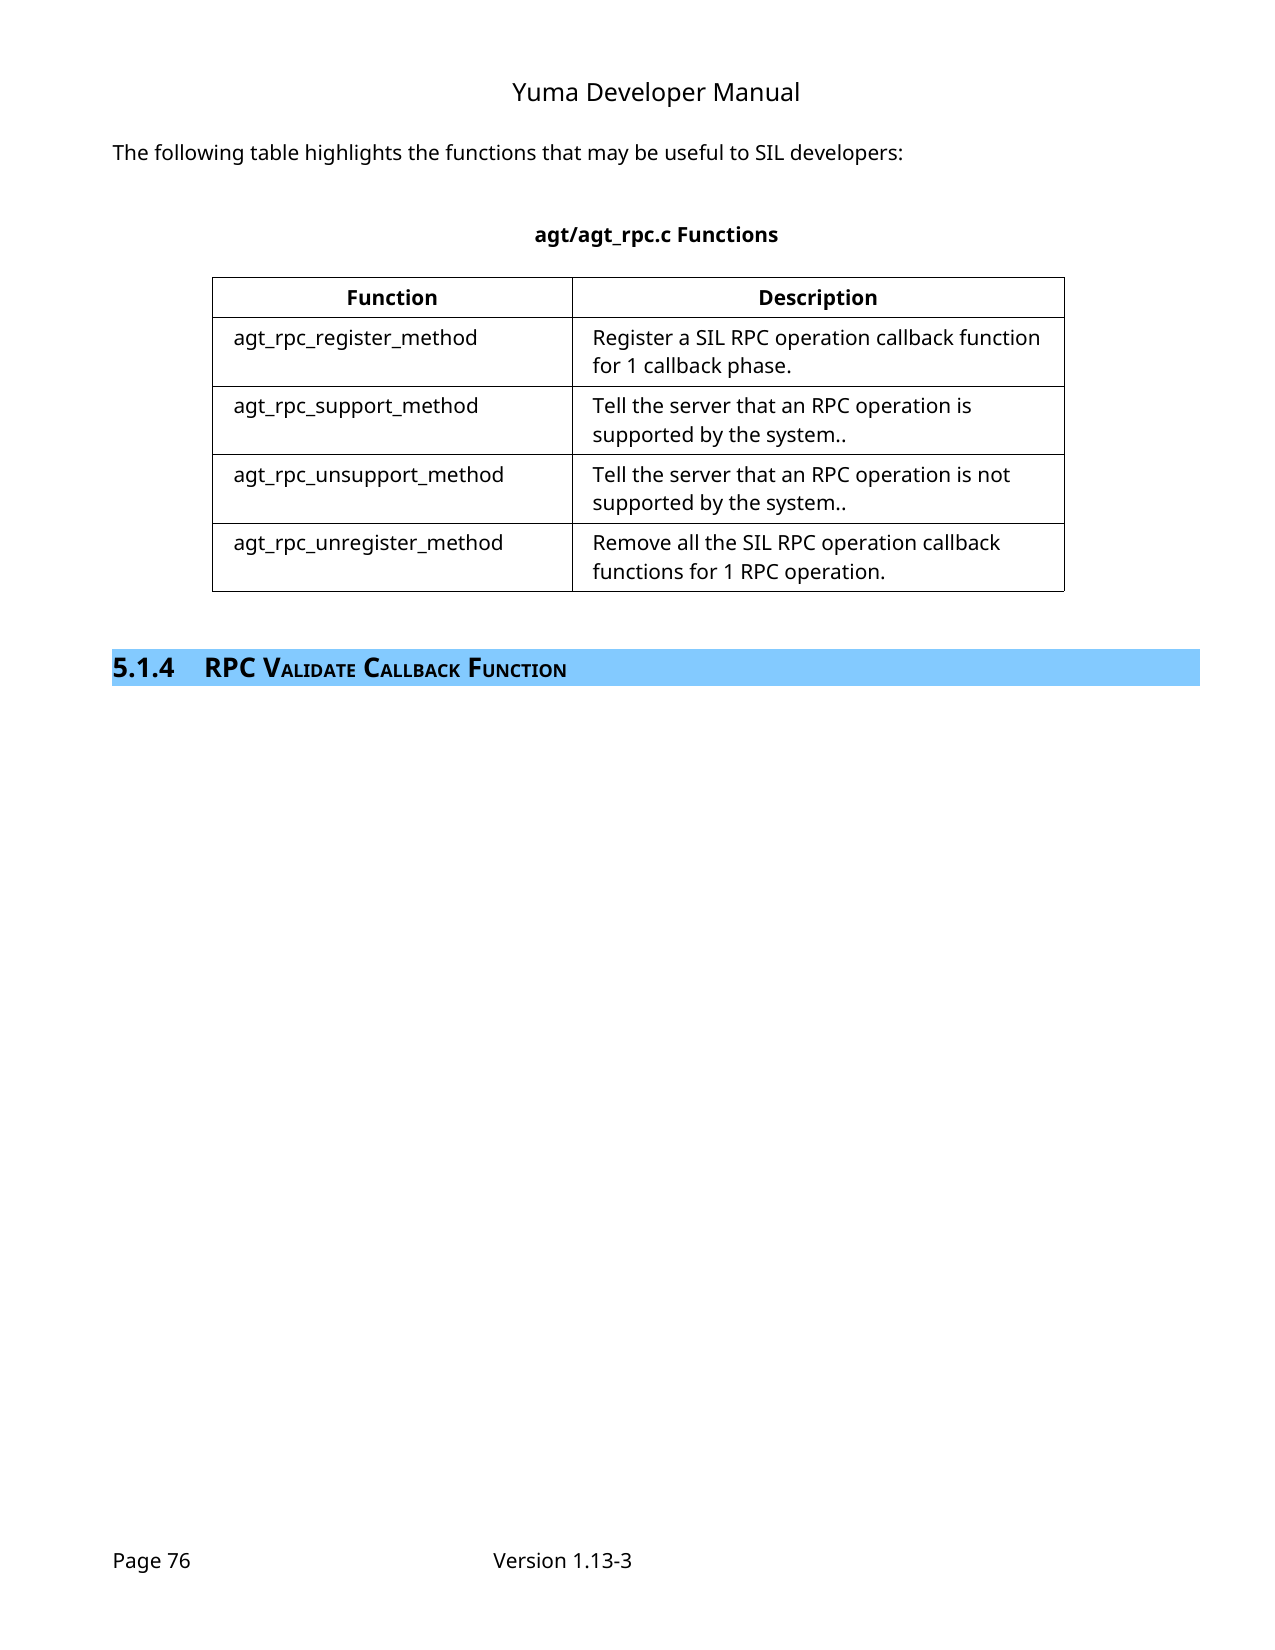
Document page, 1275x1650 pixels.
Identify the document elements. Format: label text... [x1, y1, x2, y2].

subtitle RPC Validate Callback Function [112, 649, 1200, 686]
table_cell Tell the server that an RPC operation is supported by the system.. [573, 387, 1064, 454]
table_cell Remove all the SIL RPC operation callback functions for 1 RPC operation. [573, 524, 1064, 591]
table_header Function [213, 278, 572, 317]
table_cell agt_rpc_unregister_method [213, 524, 572, 591]
text The following table highlights the functions that may be useful to SIL developers: [112, 138, 1200, 167]
table_cell agt_rpc_unsupport_method [213, 455, 572, 523]
table_cell Register a SIL RPC operation callback function for 1 callback phase. [573, 318, 1064, 386]
table_cell agt_rpc_register_method [213, 318, 572, 386]
table_cell agt_rpc_support_method [213, 387, 572, 454]
table_header Description [573, 278, 1064, 317]
subtitle agt/agt_rpc.c Functions [127, 220, 1185, 249]
table_cell Tell the server that an RPC operation is not supported by the system.. [573, 455, 1064, 523]
